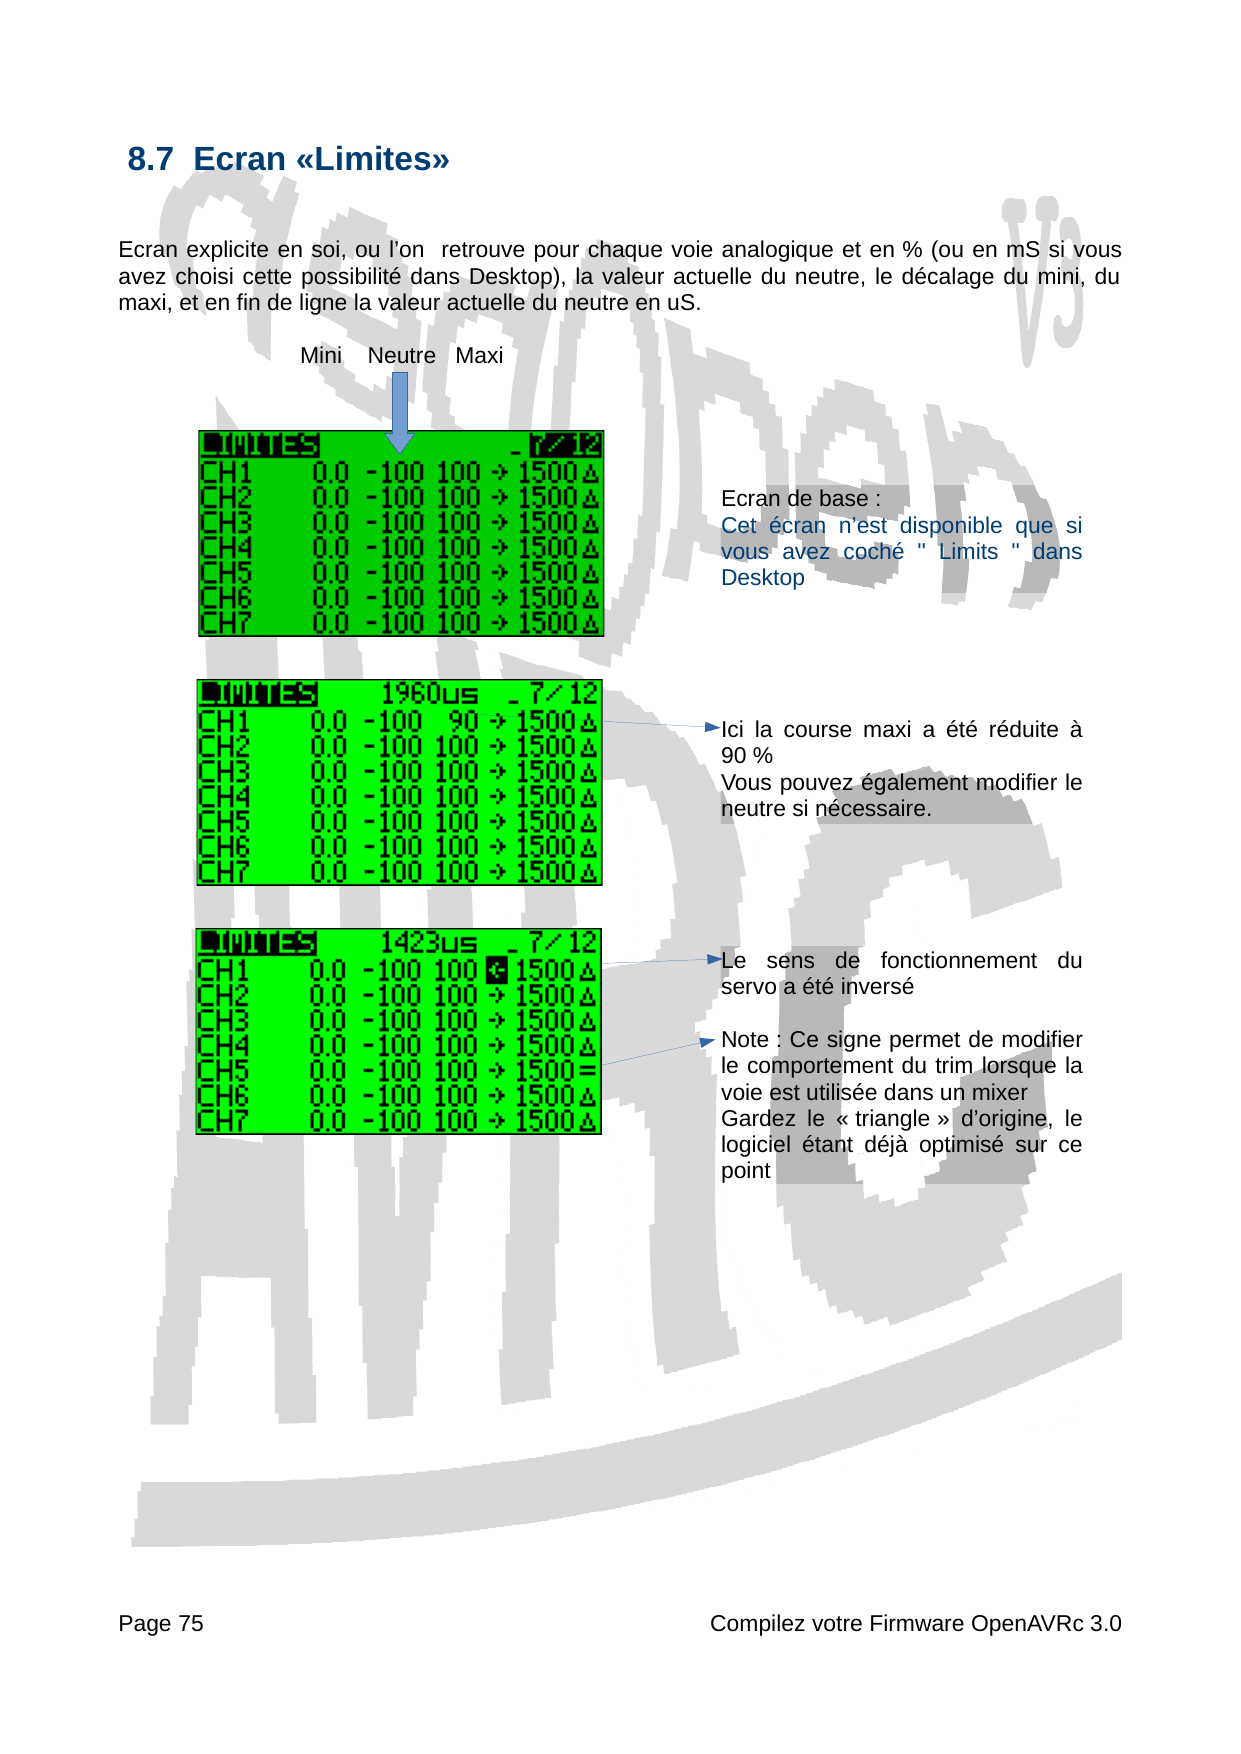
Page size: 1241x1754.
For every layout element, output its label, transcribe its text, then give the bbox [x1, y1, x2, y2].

text Vous pouvez également modifier le neutre si nécessaire. [721, 769, 1083, 821]
picture [196, 679, 603, 886]
text Mini Neutre Maxi [118, 342, 1122, 368]
text Ecran explicite en soi, ou l’on retrouve pour chaque voie analogique et en % (ou en mS si vous avez choisi cette possibilité dans Desktop), la valeur actuelle du neutre, le décalage du mini, du maxi, et en fin de ligne la valeur actuelle du neutre en uS. [118, 236, 1122, 315]
text Le sens de fonctionnement du servo a été inversé [721, 947, 1083, 999]
text Ecran de base : [721, 485, 1083, 512]
picture [198, 430, 605, 637]
text Note : Ce signe permet de modifier le comportement du trim lorsque la voie est utilisée dans un mixer [721, 1026, 1083, 1105]
text Gardez le « triangle » d’origine, le logiciel étant déjà optimisé sur ce point [721, 1105, 1083, 1184]
text Cet écran n’est disponible que si vous avez coché '' Limits '' dans Desktop [721, 512, 1083, 591]
text Ici la course maxi a été réduite à 90 % [721, 716, 1083, 769]
picture [195, 928, 602, 1135]
subtitle Ecran «Limites» [118, 139, 1122, 178]
